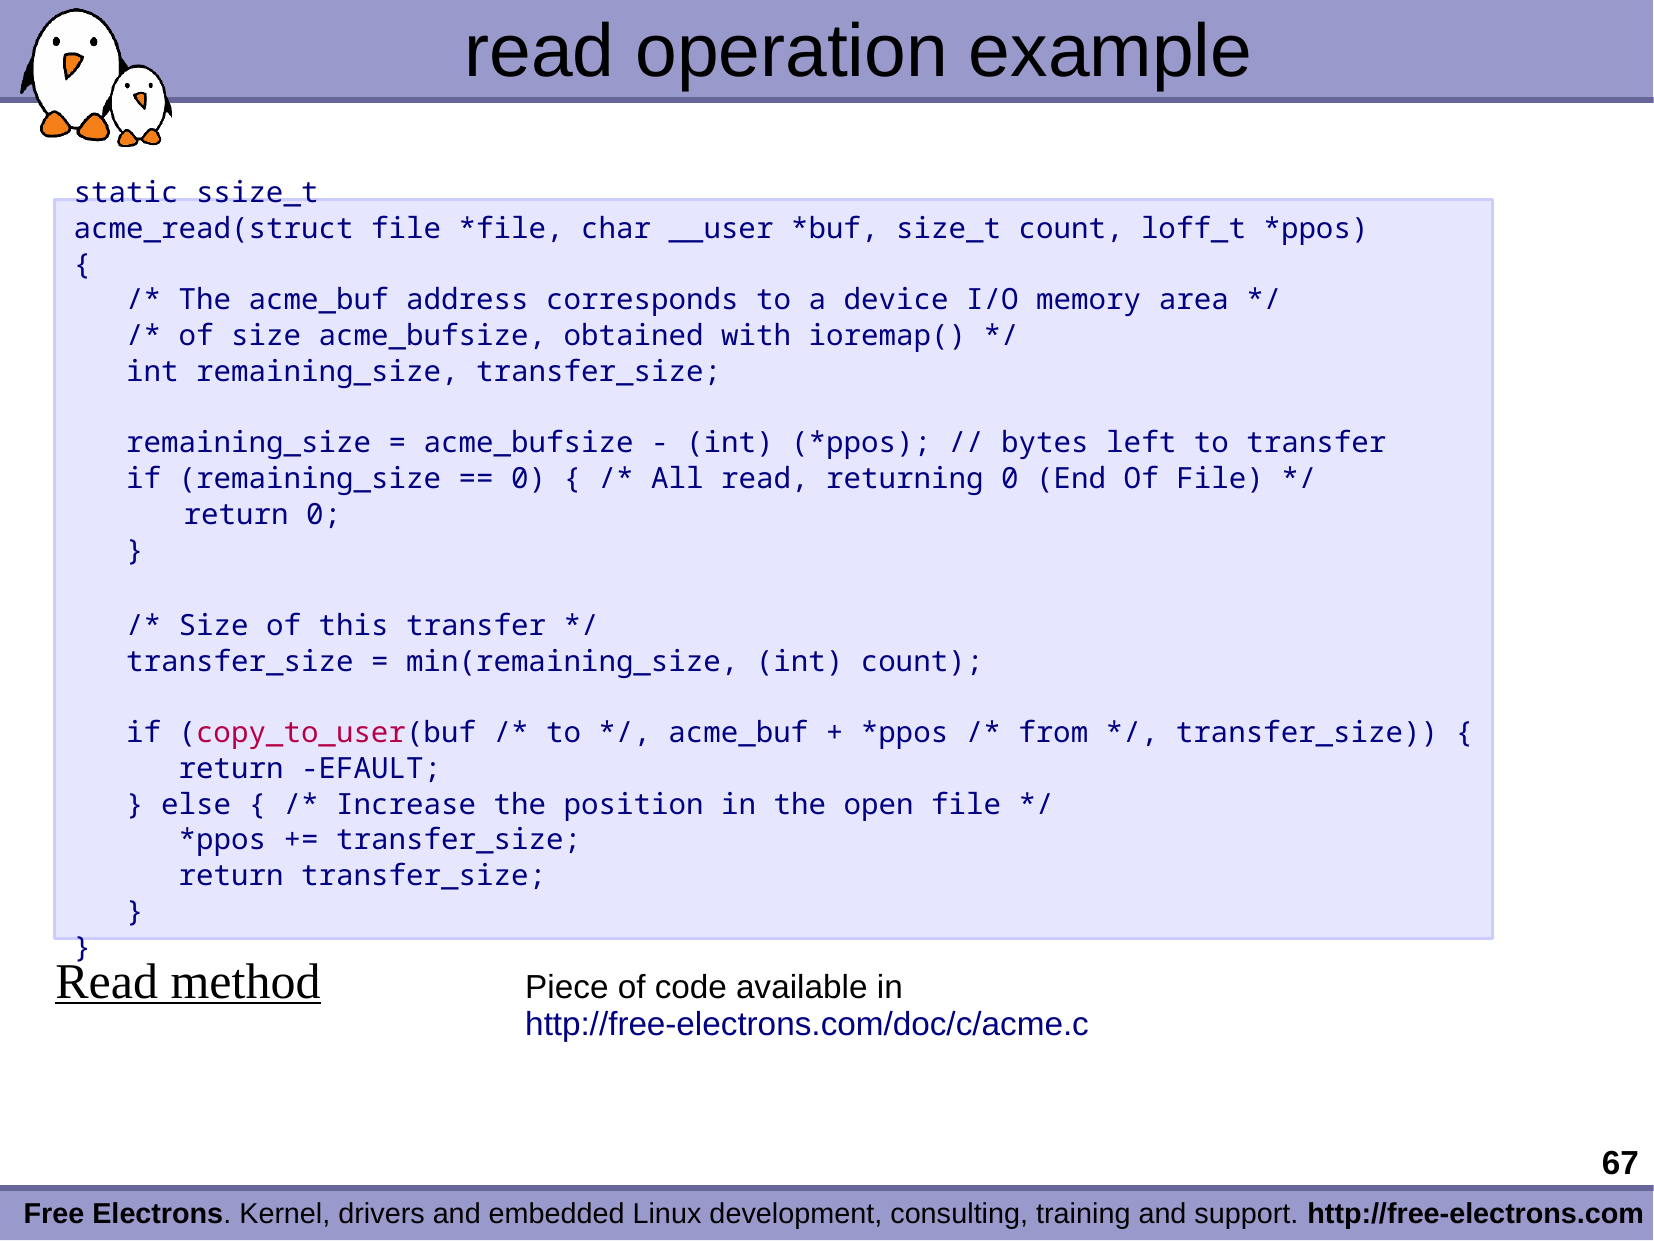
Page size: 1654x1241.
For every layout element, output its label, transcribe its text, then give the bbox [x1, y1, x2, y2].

picture [20, 8, 172, 147]
text_box Read method [55, 954, 322, 1015]
title read operation example [114, 0, 1604, 102]
text_box static ssize_t acme_read(struct file *file, char __user *buf, size_t count, loff_t *ppos) { /* The acme_buf address corresponds to a device I/O memory area */ /* of size acme_bufsize, obtained with ioremap() */ int remaining_size, transfer_size; remaining_size = acme_bufsize - (int) (*ppos); // bytes left to transfer if (remaining_size == 0) { /* All read, returning 0 (End Of File) */ return 0; } /* Size of this transfer */ transfer_size = min(remaining_size, (int) count); if (copy_to_user(buf /* to */, acme_buf + *ppos /* from */, transfer_size)) { return -EFAULT; } else { /* Increase the position in the open file */ *ppos += transfer_size; return transfer_size; } } [54, 199, 1493, 939]
text_box Piece of code available in http://free-electrons.com/doc/c/acme.c [525, 968, 1157, 1051]
